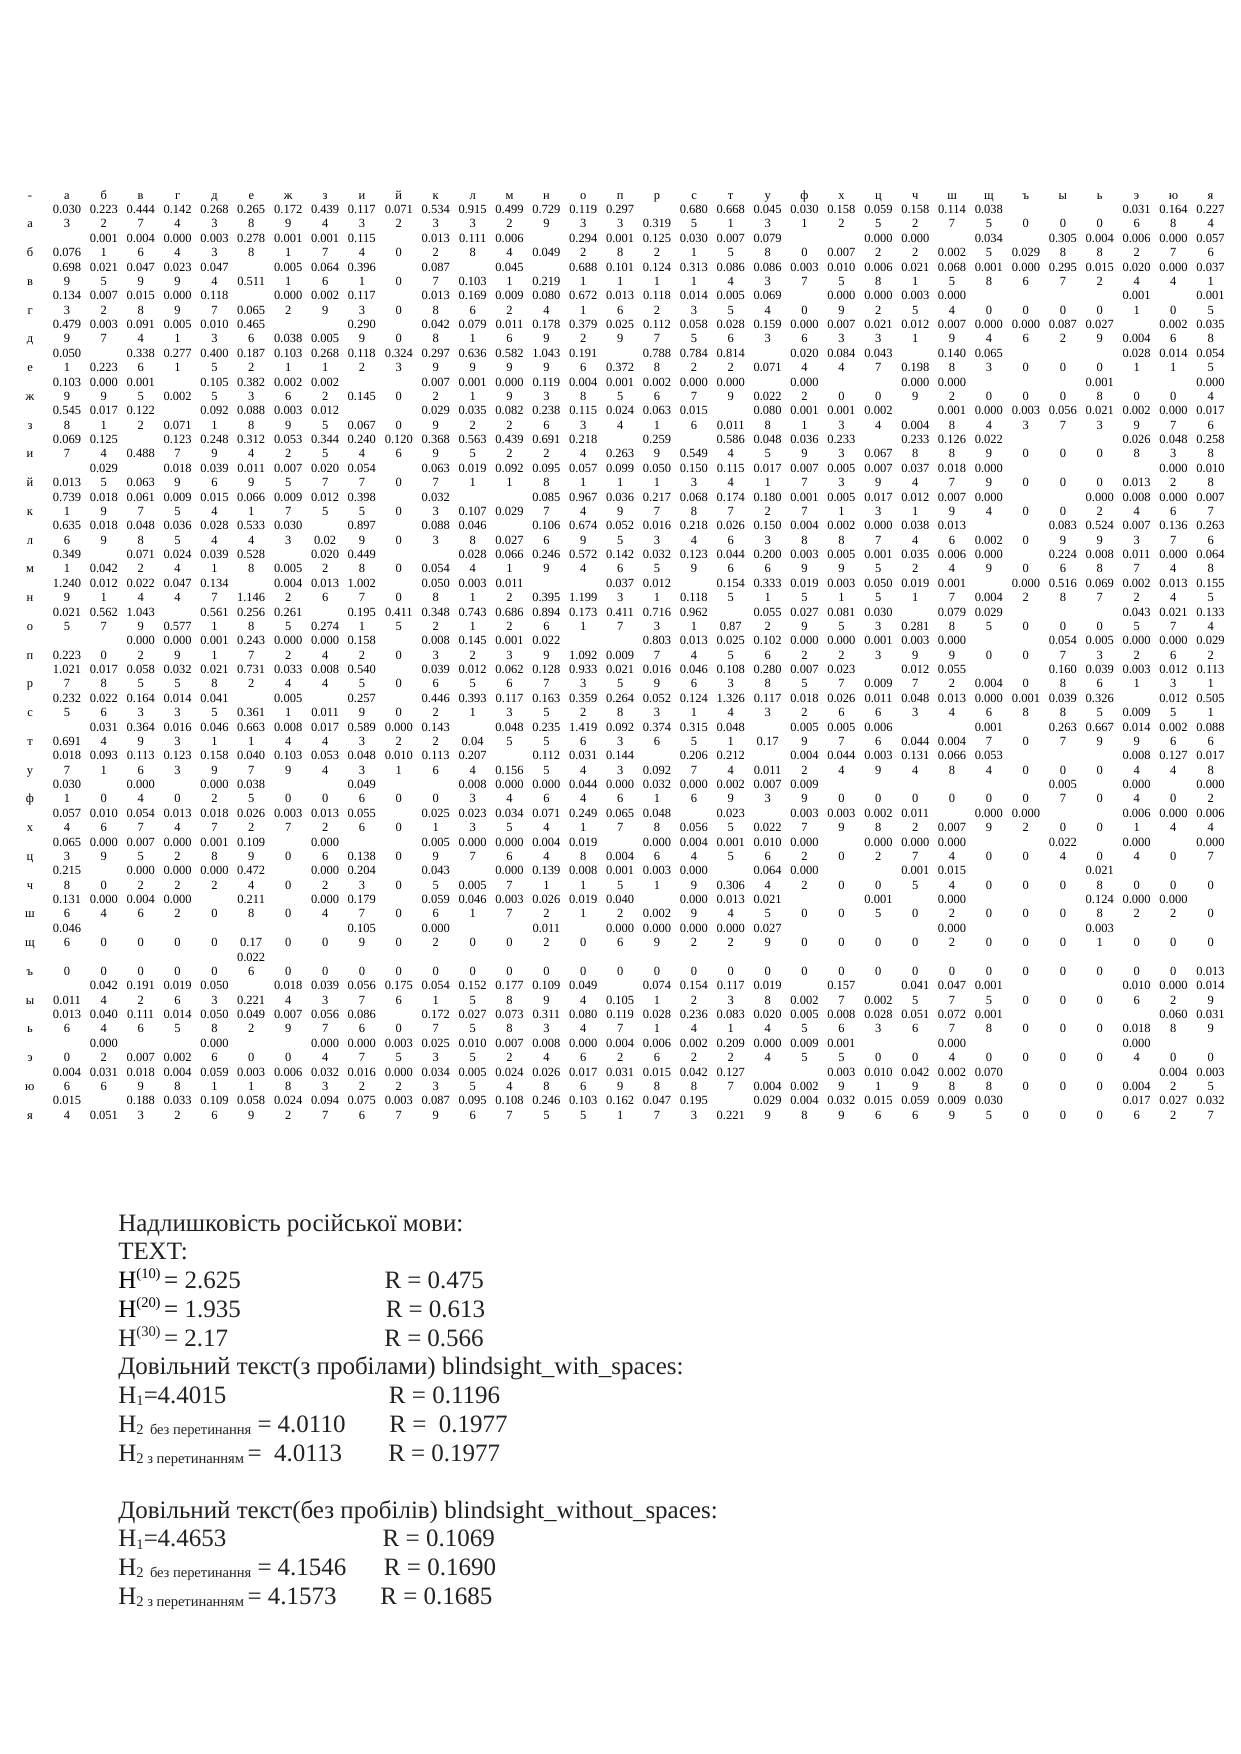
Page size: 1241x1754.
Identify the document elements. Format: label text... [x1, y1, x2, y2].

table_cell 0.0191 [565, 892, 601, 921]
table_cell 0.0018 [196, 834, 232, 863]
table_cell 0.0266 [823, 691, 860, 719]
table_cell 0.0299 [749, 1093, 786, 1122]
table_cell 0.7163 [638, 604, 675, 633]
table_cell 0 [380, 662, 417, 691]
table_cell 0.004 [970, 576, 1007, 604]
table_cell 0.0424 [85, 978, 122, 1007]
table_cell 0.0004 [970, 489, 1007, 518]
table_header р [638, 175, 675, 202]
table_cell 0 [1044, 1007, 1081, 1036]
table_cell 0.7842 [675, 346, 712, 374]
table_cell 0.5635 [454, 432, 491, 461]
table_cell 0.0224 [1044, 834, 1081, 863]
table_cell 0.0488 [638, 806, 675, 834]
table_cell 0.5334 [233, 518, 269, 547]
table_cell 0.049 [528, 231, 564, 259]
table_cell 0 [1007, 288, 1044, 317]
table_cell 0.0029 [712, 777, 749, 806]
table_cell 0.0525 [601, 518, 638, 547]
table_cell 0.0301 [786, 202, 823, 231]
table_cell 0.0002 [380, 719, 417, 748]
table_cell 0.1555 [1191, 576, 1229, 604]
table_cell 0.007 [122, 1036, 159, 1064]
table_cell 0.0048 [1081, 231, 1118, 259]
table_header в [122, 175, 159, 202]
table_cell 0.2074 [454, 748, 491, 777]
table_cell 0 [1007, 892, 1044, 921]
table_cell 0.0006 [1007, 317, 1044, 346]
table_cell 0.0064 [1191, 806, 1229, 834]
table_cell 0.0002 [269, 288, 307, 317]
table_cell 0.0018 [601, 231, 638, 259]
table_cell 0.2465 [528, 1093, 564, 1122]
table_cell 0.0352 [454, 403, 491, 432]
table_cell 0.0035 [380, 1036, 417, 1064]
table_cell 0.0004 [1118, 834, 1155, 863]
table_header а [48, 175, 85, 202]
table_cell 0.0589 [233, 1093, 269, 1122]
table_cell 0.0105 [823, 259, 860, 288]
table_cell 0.071 [749, 346, 786, 374]
table_cell 0.0002 [786, 374, 823, 403]
table_cell 0.9333 [565, 662, 601, 691]
table_cell 0 [1044, 374, 1081, 403]
table_cell 0.0169 [638, 662, 675, 691]
table_cell 0.0237 [823, 662, 860, 691]
table_cell 0.0488 [122, 518, 159, 547]
table_cell 0.1343 [48, 288, 85, 317]
text Довільний текст(з пробілами) blindsight_with_spaces: [118, 1351, 1122, 1380]
table_cell 0.0002 [1191, 777, 1229, 806]
table_cell 0.0396 [196, 461, 232, 489]
table_cell 0.007 [933, 806, 970, 834]
table_cell 0.0009 [85, 834, 122, 863]
table_cell 0.2177 [638, 489, 675, 518]
table_cell 0.0002 [675, 921, 712, 949]
table_cell 0 [1191, 892, 1229, 921]
table_cell 0 [1081, 834, 1118, 863]
table_cell 0.0839 [1044, 518, 1081, 547]
table_cell ш [11, 892, 48, 921]
table_cell 0 [1044, 949, 1081, 978]
table_cell 0.1197 [601, 1007, 638, 1036]
table_cell 0.004 [601, 834, 638, 863]
table_header м [491, 175, 528, 202]
table_cell 0.0712 [380, 202, 417, 231]
table_cell 1.0439 [122, 604, 159, 633]
table_cell 0.0026 [269, 374, 307, 403]
table_cell 0.1277 [712, 1064, 749, 1093]
table_cell 0.0547 [122, 806, 159, 834]
table_cell 0.007 [823, 231, 860, 259]
table_cell 0.5611 [196, 604, 232, 633]
table_cell 0 [1118, 921, 1155, 949]
table_cell 0.038 [269, 317, 307, 346]
table_cell 0.0004 [933, 288, 970, 317]
table_cell 0.1334 [1191, 604, 1229, 633]
table_cell 0.6881 [565, 259, 601, 288]
table_cell 0.0009 [712, 374, 749, 403]
table_cell 0.3985 [343, 489, 380, 518]
table_cell 0 [380, 691, 417, 719]
table_cell 0.7888 [638, 346, 675, 374]
table_cell 0.0002 [122, 633, 159, 662]
table_cell 0.0009 [675, 863, 712, 892]
table_cell 0 [933, 949, 970, 978]
table_cell 0.0204 [1118, 259, 1155, 288]
table_cell 0.0086 [823, 1007, 860, 1036]
table_cell 0 [269, 777, 307, 806]
table_cell 0.7312 [233, 662, 269, 691]
table_cell 0.6862 [491, 604, 528, 633]
table_cell 0.0815 [823, 604, 860, 633]
text H2 з перетинанням = 4.1573 R = 0.1685 [118, 1581, 1122, 1610]
table_cell 0.0112 [528, 921, 564, 949]
table_cell 0.0046 [122, 231, 159, 259]
table_cell 0.3689 [417, 432, 454, 461]
table_cell 0.3592 [565, 691, 601, 719]
table_cell 0.0547 [343, 461, 380, 489]
table_cell 0.9621 [675, 604, 712, 633]
table_cell 0.002 [786, 1064, 823, 1093]
table_cell 0.17 [233, 921, 269, 949]
table_cell 0.0474 [196, 259, 232, 288]
table_cell 0.0006 [307, 834, 343, 863]
table_cell 0.0323 [417, 489, 454, 518]
table_cell ф [11, 777, 48, 806]
table_cell 0.0714 [528, 806, 564, 834]
table_cell 0.2184 [565, 432, 601, 461]
table_cell 0.0567 [343, 978, 380, 1007]
table_cell 0.0688 [675, 489, 712, 518]
table_cell 0.0079 [933, 489, 970, 518]
table_cell 0.0015 [122, 374, 159, 403]
table_cell 0 [85, 863, 122, 892]
table_cell 0.0334 [269, 662, 307, 691]
table_cell 0.0332 [159, 1093, 196, 1122]
table_cell 0.0004 [1155, 547, 1191, 576]
table_cell 0.0244 [601, 403, 638, 432]
table_cell 0.4462 [417, 691, 454, 719]
table_cell 0.0657 [601, 806, 638, 834]
table_cell 0.0872 [1044, 317, 1081, 346]
table_cell 0 [712, 949, 749, 978]
table_cell 0.2364 [675, 1007, 712, 1036]
table_cell 0.0402 [601, 892, 638, 921]
table_cell 0.0004 [970, 317, 1007, 346]
table_cell 0 [159, 949, 196, 978]
table_cell 0.002 [159, 1036, 196, 1064]
table_cell 0.1099 [233, 834, 269, 863]
table_cell 0.6369 [454, 346, 491, 374]
table_cell 0.1408 [933, 346, 970, 374]
table_cell 0.0644 [749, 863, 786, 892]
table_cell 0 [675, 949, 712, 978]
table_cell 0.0466 [48, 921, 85, 949]
table_cell 0.0284 [454, 547, 491, 576]
table_cell 0.4498 [343, 547, 380, 576]
table_cell 0.0661 [233, 489, 269, 518]
table_cell 0.2386 [528, 403, 564, 432]
table_cell н [11, 576, 48, 604]
table_cell 0 [454, 949, 491, 978]
text Довільний текст(без пробілів) blindsight_without_spaces: [118, 1495, 1122, 1523]
table_cell 0.0303 [269, 518, 307, 547]
table_cell 0.87 [712, 604, 749, 633]
table_cell 0.5405 [343, 662, 380, 691]
table_cell 0.0017 [933, 576, 970, 604]
table_cell 0 [85, 949, 122, 978]
table_cell 0.221 [233, 978, 269, 1007]
table_cell 0 [1155, 288, 1191, 317]
table_cell 0.0295 [85, 461, 122, 489]
table_cell 0.056 [675, 806, 712, 834]
table_cell 0.0556 [343, 806, 380, 834]
table_cell 0.0029 [1118, 403, 1155, 432]
table_cell 0.0207 [307, 461, 343, 489]
table_cell 0.0075 [122, 834, 159, 863]
table_cell 0.0121 [897, 317, 933, 346]
table_cell 0.0428 [417, 317, 454, 346]
table_cell 0 [491, 921, 528, 949]
table_cell 0.0415 [196, 691, 232, 719]
table_cell 0 [528, 949, 564, 978]
table_cell 0.0921 [491, 461, 528, 489]
table_cell 0.0002 [933, 921, 970, 949]
text H2 без перетинання = 4.1546 R = 0.1690 [118, 1552, 1122, 1581]
table_cell 0.0033 [1007, 403, 1044, 432]
table_cell 0.221 [712, 1093, 749, 1122]
table_cell 0.0178 [85, 662, 122, 691]
table_cell 0.1747 [712, 489, 749, 518]
table_cell 0.0255 [712, 633, 749, 662]
table_cell 0.1582 [897, 202, 933, 231]
table_cell 0.3058 [1044, 231, 1081, 259]
table_cell 0.0037 [786, 806, 823, 834]
table_cell 0.0125 [454, 662, 491, 691]
table_cell п [11, 633, 48, 662]
table_cell 0.0011 [454, 374, 491, 403]
table_cell 0.8037 [638, 633, 675, 662]
table_cell 0.17 [749, 719, 786, 748]
table_cell 0.011 [48, 978, 85, 1007]
table_cell 0.1951 [343, 604, 380, 633]
table_cell 0.5168 [1044, 576, 1081, 604]
table_cell 0.1696 [454, 288, 491, 317]
table_cell 0.4992 [491, 202, 528, 231]
table_cell 0.0051 [269, 259, 307, 288]
table_cell 0.0631 [638, 403, 675, 432]
text H(30) = 2.17 R = 0.566 [118, 1323, 1122, 1351]
table_cell 0.0006 [1155, 489, 1191, 518]
table_cell 0.0268 [1118, 432, 1155, 461]
table_cell 0 [970, 949, 1007, 978]
table_cell 0.372 [601, 346, 638, 374]
table_cell 0.0002 [786, 834, 823, 863]
table_cell 0.0042 [1155, 1064, 1191, 1093]
table_cell 0.0006 [601, 921, 638, 949]
table_cell 0.0162 [343, 1064, 380, 1093]
table_cell й [11, 461, 48, 489]
table_cell 0.2325 [48, 691, 85, 719]
table_cell 0.2979 [417, 346, 454, 374]
table_cell 0.0508 [417, 576, 454, 604]
table_cell 0.0319 [601, 1064, 638, 1093]
table_cell 0.0013 [491, 633, 528, 662]
table_cell 0.5458 [48, 403, 85, 432]
table_cell 1.4196 [565, 719, 601, 748]
table_cell 0.1099 [528, 978, 564, 1007]
table_header п [601, 175, 638, 202]
table_cell 0.2637 [1044, 719, 1081, 748]
table_cell 0 [823, 834, 860, 863]
table_cell 0.067 [343, 403, 380, 432]
table_header е [233, 175, 269, 202]
table_cell 0 [1007, 978, 1044, 1007]
table_cell 0.1154 [712, 461, 749, 489]
table_cell 0.0002 [380, 1064, 417, 1093]
table_cell 0.0002 [196, 777, 232, 806]
table_cell 0.009 [1118, 691, 1155, 719]
table_cell 0.2124 [712, 748, 749, 777]
table_cell 0.0461 [454, 892, 491, 921]
table_cell 0.2648 [601, 691, 638, 719]
table_cell 0.105 [601, 978, 638, 1007]
table_cell 0 [1044, 604, 1081, 633]
table_cell 0.1503 [749, 518, 786, 547]
table_cell 0.029 [491, 489, 528, 518]
table_cell 0.0007 [491, 863, 528, 892]
table_cell 0.1916 [565, 346, 601, 374]
table_cell 0.1035 [565, 1093, 601, 1122]
table_cell 0.0451 [491, 259, 528, 288]
table_cell 0.8946 [528, 604, 564, 633]
table_cell 0.0037 [491, 892, 528, 921]
table_cell 0.2489 [196, 432, 232, 461]
table_cell 0.4117 [601, 604, 638, 633]
table_cell 0.0015 [860, 547, 897, 576]
table_cell 0 [1155, 949, 1191, 978]
table_cell 0.004 [749, 1064, 786, 1093]
table_cell 0.002 [933, 231, 970, 259]
table_cell 0.0494 [565, 978, 601, 1007]
table_cell 0.0031 [1081, 921, 1118, 949]
text Надлишковість російської мови: [118, 1208, 1122, 1236]
table_cell 0.511 [233, 259, 269, 288]
table_cell з [11, 403, 48, 432]
table_cell 0.0187 [48, 748, 85, 777]
table_cell т [11, 719, 48, 748]
table_cell 0.005 [307, 317, 343, 346]
table_cell 0.0213 [1081, 403, 1118, 432]
table_cell 0.5249 [1081, 518, 1118, 547]
table_cell 0.0176 [1118, 1093, 1155, 1122]
table_header л [454, 175, 491, 202]
table_cell 0.0591 [196, 1064, 232, 1093]
table_cell 0.263 [601, 432, 638, 461]
table_cell 0.0637 [417, 461, 454, 489]
table_cell 0.0061 [1118, 806, 1155, 834]
table_cell 0.0534 [970, 748, 1007, 777]
table_cell 0.2615 [269, 604, 307, 633]
table_cell 0 [1007, 461, 1044, 489]
text H1=4.4653 R = 0.1069 [118, 1523, 1122, 1552]
table_cell ц [11, 834, 48, 863]
table_cell 0.0182 [786, 691, 823, 719]
table_cell 0.0057 [1044, 777, 1081, 806]
table_header т [712, 175, 749, 202]
table_cell 0.0244 [159, 547, 196, 576]
table_cell 0 [1155, 921, 1191, 949]
table_cell 1.092 [565, 633, 601, 662]
table_cell 0.0268 [528, 1064, 564, 1093]
table_cell 0 [1007, 834, 1044, 863]
table_cell 0.0064 [933, 547, 970, 576]
table_cell 0.0079 [860, 461, 897, 489]
table_cell 0.223 [85, 346, 122, 374]
table_cell 0.0039 [786, 547, 823, 576]
table_cell 0 [933, 777, 970, 806]
table_cell 0 [1044, 978, 1081, 1007]
table_cell 0.029 [1007, 231, 1044, 259]
table_cell 0.0299 [417, 403, 454, 432]
table_cell 1.2409 [48, 576, 85, 604]
table_cell 0.0444 [823, 748, 860, 777]
table_cell 0.0303 [48, 202, 85, 231]
table_cell 0.0262 [528, 892, 564, 921]
table_cell 0.0037 [85, 317, 122, 346]
table_cell 0.0211 [897, 259, 933, 288]
table_header ф [786, 175, 823, 202]
table_cell 0 [1155, 1036, 1191, 1064]
table_cell 0 [1081, 949, 1118, 978]
table_header й [380, 175, 417, 202]
table_cell 0.5864 [712, 432, 749, 461]
table_cell 0.3243 [380, 346, 417, 374]
table_cell 0.5288 [233, 547, 269, 576]
table_cell 0 [380, 863, 417, 892]
table_cell 0.0072 [491, 1036, 528, 1064]
table_header ь [1081, 175, 1118, 202]
table_cell 0.042 [85, 547, 122, 576]
table_cell 0.0224 [122, 576, 159, 604]
table_cell 0.0077 [786, 461, 823, 489]
text H2 з перетинанням = 4.0113 R = 0.1977 [118, 1438, 1122, 1466]
table_cell 0.0015 [712, 834, 749, 863]
table_cell 0.0077 [1191, 489, 1229, 518]
table_cell 0.0004 [1118, 1036, 1155, 1064]
table_cell 0.0004 [85, 892, 122, 921]
table_cell 0.1545 [712, 576, 749, 604]
table_cell 0.1222 [122, 403, 159, 432]
table_cell 0.6679 [1081, 719, 1118, 748]
table_cell 0 [823, 374, 860, 403]
table_cell 0.9674 [565, 489, 601, 518]
table_cell 0.0503 [196, 978, 232, 1007]
table_cell 0.0481 [712, 719, 749, 748]
table_cell 0 [1044, 432, 1081, 461]
table_cell 0.0444 [565, 777, 601, 806]
table_cell 0.0002 [1118, 892, 1155, 921]
table_cell 0.2092 [712, 1036, 749, 1064]
table_cell 0.3265 [1081, 691, 1118, 719]
table_cell 0.0037 [269, 806, 307, 834]
table_cell 0.0385 [970, 202, 1007, 231]
table_cell 0.2067 [675, 748, 712, 777]
table_cell 0.0046 [48, 1064, 85, 1093]
table_cell 0.6912 [528, 432, 564, 461]
table_cell 0.0048 [565, 374, 601, 403]
text H(20) = 1.935 R = 0.613 [118, 1294, 1122, 1323]
table_cell 0.0088 [1081, 547, 1118, 576]
table_cell 0.0004 [307, 1036, 343, 1064]
table_cell 0.0215 [749, 892, 786, 921]
table_cell 0.7299 [528, 202, 564, 231]
table_cell 0.0804 [565, 1007, 601, 1036]
table_cell 0.1039 [269, 748, 307, 777]
table_cell 0.0184 [269, 978, 307, 1007]
table_cell 0 [307, 777, 343, 806]
table_cell 0.0037 [786, 259, 823, 288]
table_cell 0.0024 [860, 403, 897, 432]
table_cell 0.005 [454, 863, 491, 892]
table_cell 0.0033 [196, 231, 232, 259]
table_cell 0.022 [749, 806, 786, 834]
table_cell 0.0461 [196, 719, 232, 748]
table_cell 0.0097 [269, 489, 307, 518]
table_cell 0.1116 [122, 1007, 159, 1036]
table_cell 0.0272 [1155, 1093, 1191, 1122]
table_cell 0.0026 [638, 374, 675, 403]
table_cell 0.0571 [565, 461, 601, 489]
table_cell 0.1182 [343, 346, 380, 374]
table_cell 0.0196 [159, 978, 196, 1007]
table_cell 0.0015 [601, 374, 638, 403]
table_cell 0 [1081, 978, 1118, 1007]
table_cell 0 [269, 834, 307, 863]
table_cell 0.0694 [749, 288, 786, 317]
table_cell 0 [860, 777, 897, 806]
table_cell 0 [1044, 489, 1081, 518]
table_cell 0 [823, 949, 860, 978]
table_cell 0.1173 [491, 691, 528, 719]
table_cell 0.3131 [675, 259, 712, 288]
table_cell 0 [159, 777, 196, 806]
table_cell 0.0134 [159, 806, 196, 834]
table_cell 0 [1081, 806, 1118, 834]
table_cell 0 [417, 777, 454, 806]
table_cell 0 [1081, 288, 1118, 317]
table_cell 0.1643 [122, 691, 159, 719]
table_cell 0.0123 [1155, 662, 1191, 691]
table_cell 0.0004 [307, 633, 343, 662]
table_cell 0.0727 [933, 1007, 970, 1036]
table_cell 0.0127 [897, 662, 933, 691]
table_cell 0 [307, 921, 343, 949]
table_cell 0.9153 [454, 202, 491, 231]
table_cell ь [11, 1007, 48, 1036]
table_cell 0 [196, 892, 232, 921]
table_cell 0.0931 [85, 748, 122, 777]
table_cell 0.2246 [1044, 547, 1081, 576]
table_cell 0.018 [1118, 1007, 1155, 1036]
table_cell 0.0013 [860, 633, 897, 662]
table_cell 0.0068 [269, 1064, 307, 1093]
table_cell 0.5051 [1191, 691, 1229, 719]
table_cell 0.4005 [196, 346, 232, 374]
table_cell 0 [1155, 777, 1191, 806]
table_cell 0.0879 [417, 1093, 454, 1122]
table_cell 0 [860, 863, 897, 892]
table_cell 0.0084 [1118, 489, 1155, 518]
table_cell 0.2808 [749, 662, 786, 691]
table_cell 0.2681 [307, 346, 343, 374]
table_cell 0.0145 [159, 1007, 196, 1036]
table_cell 0.0004 [1118, 777, 1155, 806]
table_cell 0.0407 [233, 748, 269, 777]
table_cell 0.1391 [528, 863, 564, 892]
table_cell 0.0545 [1191, 346, 1229, 374]
table_cell 0.0095 [159, 489, 196, 518]
table_cell 0 [1044, 892, 1081, 921]
table_cell 0 [380, 374, 417, 403]
table_cell 0.0235 [712, 806, 749, 834]
table_cell 0.223 [48, 633, 85, 662]
table_cell 0.0026 [1155, 719, 1191, 748]
table_cell 0.0004 [1191, 374, 1229, 403]
table_cell 0.0516 [897, 1007, 933, 1036]
table_cell 0.0415 [897, 978, 933, 1007]
table_cell 0.0373 [601, 576, 638, 604]
table_cell 0.0053 [1081, 633, 1118, 662]
table_cell 0 [1191, 863, 1229, 892]
table_cell 0.0163 [159, 719, 196, 748]
table_cell 0.0002 [122, 863, 159, 892]
table_cell 0.009 [860, 662, 897, 691]
table_cell 0.0958 [528, 461, 564, 489]
table_cell 0.0292 [1191, 633, 1229, 662]
table_cell 0 [380, 288, 417, 317]
table_cell 0.0316 [85, 1064, 122, 1093]
table_header б [85, 175, 122, 202]
table_cell 0.1729 [269, 202, 307, 231]
table_cell 0.0011 [269, 231, 307, 259]
table_cell 0.0323 [307, 1064, 343, 1093]
table_cell 0.0015 [823, 1036, 860, 1064]
table_cell 0.2636 [1191, 518, 1229, 547]
table_cell 0.0134 [1155, 576, 1191, 604]
table_cell 1.0439 [528, 346, 564, 374]
table_cell 0.1248 [1081, 892, 1118, 921]
table_cell 0.0534 [307, 748, 343, 777]
table_cell 0.0101 [860, 1064, 897, 1093]
table_cell 0.0095 [786, 1036, 823, 1064]
table_cell 0.0863 [749, 259, 786, 288]
table_cell 0.0798 [749, 231, 786, 259]
table_cell 0.0505 [860, 576, 897, 604]
table_cell 0.0018 [1081, 374, 1118, 403]
table_cell о [11, 604, 48, 633]
table_cell 0.0002 [307, 863, 343, 892]
table_cell 0.4724 [233, 863, 269, 892]
table_cell 1.0027 [343, 576, 380, 604]
table_cell 0.2469 [528, 547, 564, 576]
table_cell 0 [786, 288, 823, 317]
table_cell 0.0152 [1081, 259, 1118, 288]
table_header ч [897, 175, 933, 202]
table_cell 0.002 [159, 374, 196, 403]
table_cell 0 [1007, 604, 1044, 633]
table_cell 0.1542 [675, 978, 712, 1007]
table_cell 0 [269, 921, 307, 949]
table_cell 0.0108 [1191, 461, 1229, 489]
table_cell 0.0596 [417, 892, 454, 921]
table_cell 0 [1044, 1093, 1081, 1122]
table_header ю [1155, 175, 1191, 202]
table_cell 0.0009 [823, 288, 860, 317]
table_cell 0.1287 [528, 662, 564, 691]
table_cell 0.0004 [933, 1036, 970, 1064]
table_cell 0.0134 [675, 633, 712, 662]
table_cell 0 [1081, 1036, 1118, 1064]
table_cell 0.0004 [307, 892, 343, 921]
table_header з [307, 175, 343, 202]
table_cell 0.1648 [1155, 202, 1191, 231]
table_cell 0 [565, 949, 601, 978]
table_cell 0.0101 [380, 748, 417, 777]
table_cell 0.6749 [565, 518, 601, 547]
table_cell 0.0017 [970, 719, 1007, 748]
table_cell 0.0352 [897, 547, 933, 576]
table_cell 0.0371 [1191, 259, 1229, 288]
table_cell 0.004 [1118, 1064, 1155, 1093]
table_cell 0.0187 [196, 806, 232, 834]
table_cell 0.1153 [565, 403, 601, 432]
table_cell 0 [970, 288, 1007, 317]
table_cell 0.1173 [343, 288, 380, 317]
table_cell 0.0136 [307, 576, 343, 604]
table_cell 0 [1118, 863, 1155, 892]
table_cell а [11, 202, 48, 231]
table_cell 0.0239 [159, 259, 196, 288]
table_cell 0.0044 [675, 834, 712, 863]
table_cell 0.0009 [159, 288, 196, 317]
table_cell 0.1316 [48, 892, 85, 921]
table_cell 0.1206 [380, 432, 417, 461]
table_cell 0.0321 [638, 777, 675, 806]
table_cell 0 [1044, 748, 1081, 777]
table_cell 0.0154 [48, 1093, 85, 1122]
table_cell 0 [1007, 719, 1044, 748]
table_cell 0.0708 [970, 1064, 1007, 1093]
table_cell 0.2973 [601, 202, 638, 231]
table_cell 0.1367 [1155, 518, 1191, 547]
table_cell 0.0229 [970, 432, 1007, 461]
table_cell 0.2184 [675, 518, 712, 547]
table_cell 0.0295 [970, 604, 1007, 633]
table_cell 0.0117 [1118, 547, 1155, 576]
table_cell 0.0617 [122, 489, 159, 518]
table_cell 0.3331 [749, 576, 786, 604]
table_cell 0.2355 [528, 719, 564, 748]
table_cell 0.0242 [269, 1093, 307, 1122]
table_cell 0.0189 [85, 518, 122, 547]
table_cell 0.0002 [1007, 806, 1044, 834]
table_cell 0.7431 [454, 604, 491, 633]
table_cell 0.0083 [454, 777, 491, 806]
table_cell 0.0044 [528, 834, 564, 863]
table_cell 0 [1081, 1007, 1118, 1036]
table_cell 0.1883 [122, 1093, 159, 1122]
table_cell и [11, 432, 48, 461]
table_cell 0.0921 [196, 403, 232, 432]
table_cell 0 [380, 461, 417, 489]
table_cell 0 [565, 921, 601, 949]
table_cell 0.0121 [85, 576, 122, 604]
table_cell м [11, 547, 48, 576]
table_cell 0.0496 [343, 777, 380, 806]
table_cell 0 [380, 949, 417, 978]
table_cell 0.0343 [417, 1064, 454, 1093]
table_cell 0.0279 [786, 604, 823, 633]
table_cell 0 [786, 949, 823, 978]
table_cell 0 [1007, 489, 1044, 518]
table_cell 0.1953 [675, 1093, 712, 1122]
table_cell 0.0004 [1155, 806, 1191, 834]
table_cell 0.0134 [712, 892, 749, 921]
table_cell 0.0103 [196, 317, 232, 346]
table_cell 0.5893 [343, 719, 380, 748]
table_header г [159, 175, 196, 202]
table_cell 0.0009 [970, 461, 1007, 489]
table_cell 0.3491 [48, 547, 85, 576]
table_cell 0.0552 [749, 604, 786, 633]
table_cell 0.0204 [749, 1007, 786, 1036]
table_cell 0.0485 [491, 719, 528, 748]
table_cell 0.3649 [122, 719, 159, 748]
table_cell 0.3482 [417, 604, 454, 633]
table_cell 0 [1007, 518, 1044, 547]
table_cell 0.011 [749, 748, 786, 777]
table_cell 0.0026 [1155, 317, 1191, 346]
table_cell 0 [380, 547, 417, 576]
table_cell 0.0501 [638, 461, 675, 489]
table_cell х [11, 806, 48, 834]
table_cell 0 [1155, 863, 1191, 892]
table_cell 0.0174 [307, 719, 343, 748]
table_header э [1118, 175, 1155, 202]
table_cell 0.0092 [491, 288, 528, 317]
table_cell р [11, 662, 48, 691]
table_cell 0.1136 [417, 748, 454, 777]
table_cell 0.2274 [1191, 202, 1229, 231]
table_cell 0.0446 [712, 547, 749, 576]
table_cell 0.0007 [1155, 403, 1191, 432]
table_cell 0.0075 [786, 662, 823, 691]
table_cell 0.0002 [860, 288, 897, 317]
table_cell 0.0143 [159, 691, 196, 719]
table_header у [749, 175, 786, 202]
table_cell 0 [380, 1007, 417, 1036]
table_cell 0.0158 [122, 288, 159, 317]
table_cell 0.0002 [1155, 978, 1191, 1007]
table_cell 0.0011 [85, 231, 122, 259]
table_cell 0.0051 [159, 317, 196, 346]
table_cell 0.1011 [601, 259, 638, 288]
table_cell 0.0437 [860, 346, 897, 374]
table_cell 0.0004 [159, 231, 196, 259]
table_cell 0.0171 [85, 403, 122, 432]
table_cell 0.0477 [638, 1093, 675, 1122]
table_cell 0.0006 [638, 834, 675, 863]
table_cell 0 [48, 1036, 85, 1064]
table_cell у [11, 748, 48, 777]
table_cell 0.0002 [196, 863, 232, 892]
table_cell 0.0009 [638, 921, 675, 949]
table_cell 0 [1007, 432, 1044, 461]
table_cell 0.013 [1191, 949, 1229, 978]
table_cell 0 [601, 949, 638, 978]
table_cell 0.577 [159, 604, 196, 633]
table_cell 0 [269, 892, 307, 921]
table_cell 0.002 [860, 978, 897, 1007]
table_cell 0.0051 [823, 489, 860, 518]
table_cell 0 [1007, 949, 1044, 978]
table_cell 0.0121 [638, 576, 675, 604]
table_cell 0.009 [601, 633, 638, 662]
table_cell 0.0002 [1155, 892, 1191, 921]
table_cell 0.6631 [233, 719, 269, 748]
table_cell 0.7391 [48, 489, 85, 518]
table_cell 0.0018 [970, 259, 1007, 288]
table_cell 0.011 [307, 691, 343, 719]
table_cell 0 [1007, 921, 1044, 949]
table_cell 0.0004 [749, 1036, 786, 1064]
table_cell 0.0314 [565, 748, 601, 777]
table_cell 0.0073 [823, 317, 860, 346]
table_cell 0.4392 [491, 432, 528, 461]
table_cell 0 [85, 921, 122, 949]
table_cell 0.0007 [343, 1036, 380, 1064]
table_cell 0.0191 [897, 576, 933, 604]
table_cell 0.1912 [122, 978, 159, 1007]
table_header ы [1044, 175, 1081, 202]
table_cell 0.0004 [970, 403, 1007, 432]
table_cell 0.1268 [933, 432, 970, 461]
table_cell 0.0567 [307, 1007, 343, 1036]
table_cell 0.1055 [196, 374, 232, 403]
table_cell 0.274 [307, 604, 343, 633]
table_cell 0.0039 [269, 403, 307, 432]
table_cell 0.0608 [1155, 1007, 1191, 1036]
table_cell 0.5627 [85, 604, 122, 633]
table_cell 0.0002 [1155, 461, 1191, 489]
table_cell 0.0305 [970, 1093, 1007, 1122]
table_cell 0.0284 [196, 518, 232, 547]
table_cell 0.0035 [897, 288, 933, 317]
table_cell 0.0136 [933, 518, 970, 547]
table_cell в [11, 259, 48, 288]
table_cell 0.1096 [196, 1093, 232, 1122]
table_cell 0.0567 [1044, 403, 1081, 432]
table_cell 0.2568 [233, 604, 269, 633]
table_cell 0.0006 [1007, 259, 1044, 288]
table_cell 0.0059 [786, 719, 823, 748]
table_cell 0.1778 [491, 978, 528, 1007]
table_cell ъ [11, 949, 48, 978]
table_cell 0 [380, 576, 417, 604]
table_header с [675, 175, 712, 202]
table_cell 0.0857 [528, 489, 564, 518]
table_cell 0.0154 [933, 863, 970, 892]
table_cell 0 [48, 949, 85, 978]
table_cell 0 [1044, 921, 1081, 949]
table_cell 0.002 [786, 978, 823, 1007]
table_cell 0 [897, 949, 933, 978]
table_cell 0.013 [48, 461, 85, 489]
table_cell 0.0804 [528, 288, 564, 317]
table_cell к [11, 489, 48, 518]
table_cell 0.0668 [933, 748, 970, 777]
table_cell 0.0956 [454, 1093, 491, 1122]
table_cell 0.0013 [823, 403, 860, 432]
table_cell 0.0084 [528, 1036, 564, 1064]
table_cell 0.0073 [1118, 518, 1155, 547]
table_cell 0.0453 [749, 202, 786, 231]
table_cell 0.2437 [233, 633, 269, 662]
table_cell 0.4447 [122, 202, 159, 231]
table_cell 0.0345 [491, 806, 528, 834]
table_cell 0.3823 [233, 374, 269, 403]
table_cell 0.0002 [933, 892, 970, 921]
table_cell 0.0626 [491, 662, 528, 691]
table_cell 0.0099 [786, 777, 823, 806]
table_cell 0.0002 [786, 863, 823, 892]
table_cell 0.319 [638, 202, 675, 231]
table_cell 0 [1118, 374, 1155, 403]
table_cell 0 [1007, 1036, 1044, 1064]
table_cell 0 [786, 921, 823, 949]
table_cell 0.1131 [1191, 662, 1229, 691]
table_cell 0.0466 [675, 662, 712, 691]
table_cell щ [11, 921, 48, 949]
table_cell 0.0134 [933, 691, 970, 719]
table_cell 0.0864 [712, 259, 749, 288]
table_cell 0.1173 [712, 978, 749, 1007]
table_cell 0.0204 [786, 346, 823, 374]
table_cell 0.0028 [823, 518, 860, 547]
table_cell 0 [269, 1036, 307, 1064]
table_cell 0.138 [343, 834, 380, 863]
table_cell 0 [380, 806, 417, 834]
table_cell 0.0385 [233, 777, 269, 806]
table_cell 0.0116 [860, 691, 897, 719]
table_cell 0.5829 [491, 346, 528, 374]
table_cell 0.0316 [1118, 202, 1155, 231]
table_cell 0.071 [159, 403, 196, 432]
table_cell 0.0143 [675, 288, 712, 317]
table_cell 0.0468 [454, 518, 491, 547]
table_cell 0.0369 [786, 432, 823, 461]
table_cell 0.0039 [897, 633, 933, 662]
table_cell 0.0009 [85, 374, 122, 403]
table_cell 0 [860, 921, 897, 949]
table_cell 0 [233, 1036, 269, 1064]
table_header и [343, 175, 380, 202]
table_cell 0.0923 [601, 719, 638, 748]
table_cell 0.6356 [48, 518, 85, 547]
table_cell 0 [380, 777, 417, 806]
table_cell 0.0345 [970, 231, 1007, 259]
table_cell 0.281 [897, 604, 933, 633]
table_cell 0.0136 [48, 1007, 85, 1036]
table_cell 0.0393 [307, 978, 343, 1007]
table_cell 0.1187 [196, 288, 232, 317]
table_cell 0.0822 [491, 403, 528, 432]
table_cell 0 [897, 777, 933, 806]
table_cell 0.0325 [638, 547, 675, 576]
table_cell 0.0002 [933, 374, 970, 403]
table_cell 0.0176 [1191, 403, 1229, 432]
table_cell 0.0149 [1118, 719, 1155, 748]
table_cell 0 [970, 374, 1007, 403]
table_cell 0.4115 [380, 604, 417, 633]
table_cell 0.2404 [343, 432, 380, 461]
table_cell 0.067 [860, 432, 897, 461]
table_cell 0.0279 [1081, 317, 1118, 346]
table_cell 0.076 [48, 231, 85, 259]
table_cell 0.0477 [933, 978, 970, 1007]
table_cell 0 [380, 633, 417, 662]
table_cell 0.1452 [454, 633, 491, 662]
table_cell 0 [1007, 1064, 1044, 1093]
table_cell 0.1237 [159, 432, 196, 461]
table_cell 0.6989 [48, 259, 85, 288]
table_cell я [11, 1093, 48, 1122]
table_cell 0.0084 [307, 662, 343, 691]
table_cell 0.0059 [823, 547, 860, 576]
table_cell 0.0523 [638, 691, 675, 719]
table_cell 0.5343 [417, 202, 454, 231]
table_cell 0.0187 [933, 461, 970, 489]
table_cell 0.0015 [970, 978, 1007, 1007]
table_cell 0.0009 [159, 633, 196, 662]
table_cell 0.0404 [85, 1007, 122, 1036]
table_cell 0.0279 [749, 921, 786, 949]
table_cell 0 [1007, 346, 1044, 374]
table_cell 0.0042 [269, 576, 307, 604]
table_cell 0.004 [1118, 317, 1155, 346]
table_cell 0 [860, 374, 897, 403]
table_cell 0.1577 [823, 978, 860, 1007]
table_cell 0.0233 [454, 806, 491, 834]
table_cell 0.1432 [417, 719, 454, 748]
table_cell 0 [823, 863, 860, 892]
table_cell 0.1125 [528, 748, 564, 777]
table_cell 0 [1044, 202, 1081, 231]
table_cell 0 [1081, 346, 1118, 374]
table_cell 0.2588 [1191, 432, 1229, 461]
table_cell 0.3155 [675, 719, 712, 748]
table_cell 0 [1044, 461, 1081, 489]
table_cell 0.0009 [970, 806, 1007, 834]
table_cell 0.0009 [675, 892, 712, 921]
table_cell 0.013 [1118, 461, 1155, 489]
table_cell 0.0697 [1081, 576, 1118, 604]
table_cell 0.0132 [417, 231, 454, 259]
table_cell 0.0738 [491, 1007, 528, 1036]
table_cell 0.0877 [417, 259, 454, 288]
table_cell е [11, 346, 48, 374]
table_cell 0.0112 [491, 576, 528, 604]
table_cell 1.3264 [712, 691, 749, 719]
table_cell 0.0064 [491, 231, 528, 259]
table_cell 0.0018 [970, 1007, 1007, 1036]
table_cell 0 [823, 921, 860, 949]
table_cell 0.1731 [565, 604, 601, 633]
table_cell 0.1589 [196, 748, 232, 777]
table_cell 0.2491 [565, 806, 601, 834]
table_cell 0.0002 [85, 1036, 122, 1064]
table_cell 0.2118 [233, 892, 269, 921]
table_cell 0.0006 [196, 1036, 232, 1064]
table_cell 0 [1155, 374, 1191, 403]
table_cell 0 [860, 1036, 897, 1064]
table_cell 0.0866 [343, 1007, 380, 1036]
table_cell 0.0029 [307, 288, 343, 317]
table_cell 0.6721 [565, 288, 601, 317]
table_cell 0.1582 [823, 202, 860, 231]
table_cell 0 [196, 921, 232, 949]
table_cell 0.0031 [454, 576, 491, 604]
table_cell 0.0002 [1118, 633, 1155, 662]
table_cell 0.0365 [159, 518, 196, 547]
table_cell 0.027 [491, 518, 528, 547]
table_cell 0.0262 [233, 806, 269, 834]
table_cell 0 [491, 949, 528, 978]
table_cell 0.0007 [1191, 834, 1229, 863]
table_cell 0.0031 [1118, 662, 1155, 691]
table_header я [1191, 175, 1229, 202]
table_cell 0.0048 [786, 518, 823, 547]
table_cell 0.0028 [860, 806, 897, 834]
table_cell 0.0319 [1191, 1007, 1229, 1036]
table_cell 0.0017 [307, 231, 343, 259]
table_cell 0.0176 [565, 1064, 601, 1093]
table_cell 0.0051 [269, 691, 307, 719]
table_cell 0.0541 [417, 978, 454, 1007]
table_header ш [933, 175, 970, 202]
table_cell 0 [1007, 748, 1044, 777]
table_cell 0.0259 [601, 317, 638, 346]
table_cell 0.107 [454, 489, 491, 518]
table_cell 0.0006 [491, 834, 528, 863]
table_cell л [11, 518, 48, 547]
table_cell 0.1241 [638, 259, 675, 288]
table_cell 0 [970, 921, 1007, 949]
table_cell 0 [1007, 863, 1044, 892]
table_cell 0.0156 [860, 1093, 897, 1122]
table_cell 0.0798 [933, 604, 970, 633]
table_cell 0.0947 [307, 1093, 343, 1122]
table_cell 0 [638, 949, 675, 978]
table_cell 0.0007 [675, 374, 712, 403]
table_cell 0.0756 [343, 1093, 380, 1122]
table_cell 0.0244 [491, 1064, 528, 1093]
table_cell 0.0396 [417, 662, 454, 691]
table_cell 0.1608 [1044, 662, 1081, 691]
table_cell 0.0007 [860, 518, 897, 547]
table_cell 0 [970, 1036, 1007, 1064]
table_cell 0.0286 [712, 317, 749, 346]
table_cell 0 [122, 949, 159, 978]
table_cell 0 [454, 921, 491, 949]
table_cell 0 [1007, 1007, 1044, 1036]
table_cell 0.361 [233, 691, 269, 719]
table_cell 0 [970, 834, 1007, 863]
table_cell 0.0189 [159, 461, 196, 489]
table_cell 0.0398 [1044, 691, 1081, 719]
table_cell 0.0004 [1155, 259, 1191, 288]
table_cell 0.0006 [1155, 633, 1191, 662]
table_cell 0.549 [675, 432, 712, 461]
table_cell 0.3792 [565, 317, 601, 346]
table_cell 0.1182 [638, 288, 675, 317]
table_cell 0 [85, 633, 122, 662]
table_cell 0.0106 [1118, 978, 1155, 1007]
table_cell 0.0198 [565, 834, 601, 863]
table_cell 0.0154 [196, 489, 232, 518]
table_cell 0.0501 [48, 346, 85, 374]
table_cell 0.0009 [970, 547, 1007, 576]
table_cell 0.0035 [1191, 1064, 1229, 1093]
table_cell 0.02 [307, 518, 343, 547]
table_cell 0.0646 [307, 259, 343, 288]
table_cell 0.145 [343, 374, 380, 403]
table_cell 0.1582 [343, 633, 380, 662]
table_cell 0.063 [122, 461, 159, 489]
table_cell 0.6805 [675, 202, 712, 231]
table_cell 0.0396 [1081, 662, 1118, 691]
table_cell 0 [1081, 202, 1118, 231]
table_cell 0.0661 [491, 547, 528, 576]
table_cell 0.3386 [122, 346, 159, 374]
table_cell 0.1593 [749, 317, 786, 346]
table_cell 0.0163 [638, 518, 675, 547]
table_cell 0.0002 [897, 231, 933, 259]
table_cell 0.1424 [159, 202, 196, 231]
table_cell 0 [380, 834, 417, 863]
table_cell 0.1621 [601, 1093, 638, 1122]
table_cell 0.0138 [417, 288, 454, 317]
table_cell 0 [307, 949, 343, 978]
table_cell 0.0006 [601, 777, 638, 806]
table_cell 0 [1007, 662, 1044, 691]
table_cell 0.2599 [638, 432, 675, 461]
table_cell 0 [1191, 1036, 1229, 1064]
table_cell 0 [1044, 288, 1081, 317]
table_cell 0.306 [712, 863, 749, 892]
table_cell 0.0325 [159, 662, 196, 691]
table_cell 0.1173 [749, 691, 786, 719]
table_cell 0.0218 [1081, 863, 1118, 892]
table_cell 0.0831 [712, 1007, 749, 1036]
table_cell 0.198 [897, 346, 933, 374]
table_cell 0.0075 [712, 231, 749, 259]
table_cell 0.0283 [860, 1007, 897, 1036]
table_cell 0.0057 [823, 719, 860, 748]
table_cell 0.0048 [786, 1093, 823, 1122]
table_cell 0.1059 [343, 921, 380, 949]
text H2 без перетинання = 4.0110 R = 0.1977 [118, 1409, 1122, 1438]
table_cell 0.488 [122, 432, 159, 461]
table_cell 0 [343, 949, 380, 978]
table_cell 0.0483 [1155, 432, 1191, 461]
table_cell 0.0266 [712, 518, 749, 547]
table_cell 0.0053 [823, 461, 860, 489]
table_cell 0.0189 [85, 489, 122, 518]
table_cell 0.0653 [48, 834, 85, 863]
table_cell 0.1789 [528, 317, 564, 346]
table_cell 0.1193 [565, 202, 601, 231]
table_cell 0 [380, 403, 417, 432]
table_cell ю [11, 1064, 48, 1093]
table_cell 0.1347 [196, 576, 232, 604]
table_cell 0.0002 [823, 633, 860, 662]
table_cell 0.3931 [454, 691, 491, 719]
table_cell 0.2771 [159, 346, 196, 374]
table_cell 0.1127 [638, 317, 675, 346]
table_cell 0.1254 [85, 432, 122, 461]
table_cell 0 [897, 892, 933, 921]
table_cell 0.0281 [638, 1007, 675, 1036]
table_cell 0.118 [675, 576, 712, 604]
table_cell 0.0648 [1191, 547, 1229, 576]
table_cell 0 [380, 921, 417, 949]
table_cell 0 [970, 892, 1007, 921]
table_cell 0.0015 [1191, 288, 1229, 317]
table_cell 0.0079 [269, 1007, 307, 1036]
table_cell 0.0004 [933, 834, 970, 863]
table_cell 0.0275 [454, 1007, 491, 1036]
table_cell 0 [749, 949, 786, 978]
table_cell 0.0046 [122, 892, 159, 921]
table_cell 0.0055 [454, 1064, 491, 1093]
table_header - [11, 175, 48, 202]
table_cell 0 [380, 231, 417, 259]
table_cell 0.0002 [159, 834, 196, 863]
table_cell 0.0384 [897, 518, 933, 547]
table_cell 0.4394 [307, 202, 343, 231]
table_cell 0.0079 [933, 317, 970, 346]
table_cell 0.0369 [601, 489, 638, 518]
table_cell 0.0844 [823, 346, 860, 374]
table_cell 0.0112 [897, 806, 933, 834]
table_cell 0.0741 [638, 978, 675, 1007]
table_cell 0.0173 [860, 489, 897, 518]
table_cell 0.0178 [1191, 748, 1229, 777]
table_cell 0.0081 [565, 863, 601, 892]
table_cell 0.0007 [454, 834, 491, 863]
table_header ц [860, 175, 897, 202]
table_cell 0.0215 [48, 604, 85, 633]
table_cell 0.1727 [417, 1007, 454, 1036]
table_cell 0.3746 [638, 719, 675, 748]
table_cell 0.0435 [1118, 604, 1155, 633]
table_cell 0.8142 [712, 346, 749, 374]
table_cell 0.0042 [601, 1036, 638, 1064]
table_header о [565, 175, 601, 202]
table_cell э [11, 1036, 48, 1064]
table_cell 0.0116 [491, 317, 528, 346]
table_cell 0.1314 [897, 748, 933, 777]
table_cell 0.1147 [933, 202, 970, 231]
table_cell 0.022 [749, 374, 786, 403]
table_cell 0.054 [417, 547, 454, 576]
table_cell 0.4799 [48, 317, 85, 346]
table_cell 0.0066 [860, 719, 897, 748]
table_cell 0.0508 [196, 1007, 232, 1036]
table_header н [528, 175, 564, 202]
table_cell 0.1154 [343, 231, 380, 259]
table_cell 0.1039 [48, 374, 85, 403]
table_cell 0.1031 [269, 346, 307, 374]
table_cell ч [11, 863, 48, 892]
table_cell 0.0075 [269, 461, 307, 489]
table_cell 0.0314 [85, 719, 122, 748]
table_cell 0.0002 [860, 231, 897, 259]
table_cell 0 [1081, 777, 1118, 806]
table_cell 0.0574 [48, 806, 85, 834]
table_cell 0 [1007, 547, 1044, 576]
table_cell 0.1426 [601, 547, 638, 576]
table_cell 0 [823, 777, 860, 806]
table_cell 0.0009 [491, 374, 528, 403]
table_cell 0 [1007, 202, 1044, 231]
table_cell 0 [380, 317, 417, 346]
table_cell 0.0156 [675, 403, 712, 432]
table_cell 0.0189 [122, 1064, 159, 1093]
table_cell 0.0483 [897, 691, 933, 719]
table_cell 0.0031 [638, 863, 675, 892]
table_cell 0.0329 [823, 1093, 860, 1122]
table_cell 0.0141 [1155, 346, 1191, 374]
table_cell б [11, 231, 48, 259]
table_cell 0.0712 [122, 547, 159, 576]
table_cell 1.146 [233, 576, 269, 604]
table_cell 0.0198 [749, 978, 786, 1007]
table_cell 0.0022 [307, 374, 343, 403]
table_cell 0.4656 [233, 317, 269, 346]
table_cell 0.0595 [860, 202, 897, 231]
table_cell 0.691 [48, 719, 85, 748]
table_cell 0.0914 [122, 317, 159, 346]
table_cell 0.0158 [638, 1064, 675, 1093]
table_cell 0.0492 [233, 1007, 269, 1036]
table_cell 0.0037 [380, 1093, 417, 1122]
table_cell 0.0002 [269, 633, 307, 662]
table_cell г [11, 288, 48, 317]
table_cell 0.0125 [307, 489, 343, 518]
table_cell 0.092 [638, 748, 675, 777]
table_cell 0.0886 [1191, 719, 1229, 748]
table_cell 0.0358 [1191, 317, 1229, 346]
table_header ж [269, 175, 307, 202]
table_cell 0.0301 [675, 231, 712, 259]
table_cell 0.0303 [860, 604, 897, 633]
table_cell 0.1136 [122, 748, 159, 777]
table_cell 0.0006 [970, 691, 1007, 719]
table_cell 0.0485 [749, 432, 786, 461]
table_cell 0 [85, 777, 122, 806]
table_cell 0.0009 [897, 374, 933, 403]
table_cell 0.0132 [307, 806, 343, 834]
table_cell 0.1797 [343, 892, 380, 921]
table_cell ж [11, 374, 48, 403]
table_cell 0.004 [933, 719, 970, 748]
table_cell 0.0229 [528, 633, 564, 662]
table_cell 0 [380, 892, 417, 921]
table_cell 0.219 [528, 259, 564, 288]
table_cell 0.0105 [454, 1036, 491, 1064]
table_cell 0.0004 [491, 777, 528, 806]
table_cell 0 [417, 949, 454, 978]
table_cell 0.2683 [196, 202, 232, 231]
table_cell 0.002 [970, 518, 1007, 547]
table_cell 0 [897, 1036, 933, 1064]
table_cell 0.2232 [85, 202, 122, 231]
table_cell 0.0039 [860, 748, 897, 777]
table_cell 0.0062 [1118, 231, 1155, 259]
table_cell 0.0039 [823, 1064, 860, 1093]
table_cell 0.1802 [749, 489, 786, 518]
table_cell 0.8979 [343, 518, 380, 547]
table_cell 0.1026 [749, 633, 786, 662]
table_cell 0.0002 [1081, 489, 1118, 518]
table_cell 0.1274 [1155, 748, 1191, 777]
table_cell 0.1241 [675, 691, 712, 719]
text H(10) = 2.625 R = 0.475 [118, 1265, 1122, 1294]
table_cell 0.0883 [417, 518, 454, 547]
table_cell 0 [380, 489, 417, 518]
table_cell 0 [1191, 921, 1229, 949]
table_cell 0.0006 [786, 317, 823, 346]
table_cell 0.0697 [48, 432, 85, 461]
table_cell 0.0031 [823, 576, 860, 604]
table_cell 0.0202 [307, 547, 343, 576]
table_cell 0 [823, 892, 860, 921]
table_cell 0.0022 [1118, 576, 1155, 604]
table_cell 0.0483 [343, 748, 380, 777]
table_cell 0.0018 [933, 403, 970, 432]
table_cell 0.103 [454, 259, 491, 288]
table_cell 0.1233 [159, 748, 196, 777]
table_cell 0.2942 [565, 231, 601, 259]
table_cell 0.1083 [712, 662, 749, 691]
table_cell 0 [1007, 374, 1044, 403]
table_cell 0 [1044, 863, 1081, 892]
table_cell 0.2338 [897, 432, 933, 461]
table_cell 0.0596 [897, 1093, 933, 1122]
table_cell 0.0006 [675, 777, 712, 806]
table_cell 0.0576 [1191, 231, 1229, 259]
table_cell 0.0002 [159, 892, 196, 921]
table_cell 0.065 [233, 288, 269, 317]
table_cell 0.5724 [565, 547, 601, 576]
table_cell 0.1087 [491, 1093, 528, 1122]
table_cell 0.0017 [786, 489, 823, 518]
table_cell 0.0015 [601, 863, 638, 892]
table_cell 0.0808 [749, 403, 786, 432]
table_cell 0.0031 [233, 1064, 269, 1093]
table_cell 0.0251 [417, 806, 454, 834]
table_cell 0.0002 [786, 633, 823, 662]
table_cell 0.0171 [749, 461, 786, 489]
table_cell 0.0002 [712, 921, 749, 949]
table_cell 0.2658 [233, 202, 269, 231]
table_cell 0 [786, 892, 823, 921]
table_cell 0 [897, 921, 933, 949]
table_cell 0.1118 [454, 231, 491, 259]
table_cell 0.0068 [860, 259, 897, 288]
table_cell 0 [970, 863, 1007, 892]
table_cell 0.0327 [1191, 1093, 1229, 1122]
table_cell 0.051 [85, 1093, 122, 1122]
table_cell 0.0213 [860, 317, 897, 346]
table_cell 0 [269, 863, 307, 892]
table_cell 0.0428 [675, 1064, 712, 1093]
table_cell 0.1239 [675, 547, 712, 576]
table_cell 0.156 [491, 748, 528, 777]
table_cell 0.2579 [343, 691, 380, 719]
table_cell 0.0002 [1007, 576, 1044, 604]
table_cell 0.011 [712, 403, 749, 432]
table_cell 0.3113 [528, 1007, 564, 1036]
table_header к [417, 175, 454, 202]
table_cell 0.0018 [1007, 691, 1044, 719]
table_cell 0.0015 [860, 892, 897, 921]
table_cell 0.0072 [417, 374, 454, 403]
table_cell 0.1872 [233, 346, 269, 374]
table_cell 0.0055 [786, 1007, 823, 1036]
table_cell 0.0119 [233, 461, 269, 489]
table_cell 0.0083 [417, 633, 454, 662]
table_cell 0.0479 [122, 259, 159, 288]
table_cell 0.2788 [233, 231, 269, 259]
table_cell 0.0015 [897, 863, 933, 892]
table_cell 0 [860, 949, 897, 978]
table_cell 0 [970, 777, 1007, 806]
table_cell 0.0011 [786, 403, 823, 432]
table_cell 0.0685 [933, 259, 970, 288]
table_cell 0.0002 [860, 834, 897, 863]
table_cell 0.0215 [85, 259, 122, 288]
table_cell 0.0585 [122, 662, 159, 691]
table_cell 0.0281 [1118, 346, 1155, 374]
table_cell 0.0191 [454, 461, 491, 489]
table_cell 0.2158 [48, 863, 85, 892]
table_cell 0.0215 [601, 662, 638, 691]
table_cell 0.0474 [159, 576, 196, 604]
table_cell 0.2909 [343, 317, 380, 346]
table_cell 0.1635 [528, 691, 564, 719]
table_cell 0 [1044, 346, 1081, 374]
table_cell 0.0218 [196, 662, 232, 691]
table_cell 0.2043 [343, 863, 380, 892]
table_cell 0.0253 [417, 1036, 454, 1064]
table_cell 0.0084 [269, 719, 307, 748]
table_cell 0.0028 [933, 1064, 970, 1093]
table_cell 0.0066 [638, 1036, 675, 1064]
table_cell 0.3445 [307, 432, 343, 461]
table_cell 0.0653 [970, 346, 1007, 374]
table_cell 0.0547 [1044, 633, 1081, 662]
table_cell 0.0099 [933, 1093, 970, 1122]
table_cell 0 [1081, 748, 1118, 777]
table_cell 0.0007 [1155, 231, 1191, 259]
table_cell 0 [380, 259, 417, 288]
table_cell 0.0136 [601, 288, 638, 317]
table_cell 0.0048 [159, 1064, 196, 1093]
table_cell 0.3961 [343, 259, 380, 288]
table_cell 0.0059 [417, 834, 454, 863]
table_cell 0.0226 [233, 949, 269, 978]
table_cell 0.1066 [528, 518, 564, 547]
table_cell 0.3124 [233, 432, 269, 461]
table_cell 0.0888 [233, 403, 269, 432]
table_cell 0.2957 [1044, 259, 1081, 288]
table_cell 0 [159, 921, 196, 949]
table_cell 0 [1007, 1093, 1044, 1122]
table_cell 0.1252 [638, 231, 675, 259]
table_cell ы [11, 978, 48, 1007]
table_cell 0.0055 [712, 288, 749, 317]
table_header щ [970, 175, 1007, 202]
table_cell 0.004 [897, 403, 933, 432]
table_cell 0.0106 [749, 834, 786, 863]
table_cell 0.1525 [454, 978, 491, 1007]
table_cell 0 [970, 633, 1007, 662]
table_cell 0 [1081, 461, 1118, 489]
table_cell 0 [1007, 777, 1044, 806]
table_cell 0.04 [454, 719, 491, 748]
table_cell 0.0011 [1118, 288, 1155, 317]
table_cell 0.0552 [933, 662, 970, 691]
table_header х [823, 175, 860, 202]
table_cell 0.0073 [749, 777, 786, 806]
text TEXT: [118, 1236, 1122, 1265]
table_cell 0.0007 [897, 834, 933, 863]
table_cell 0.0002 [417, 921, 454, 949]
table_cell д [11, 317, 48, 346]
table_cell 1.199 [565, 576, 601, 604]
table_cell 0.004 [970, 662, 1007, 691]
table_cell 0.0125 [307, 403, 343, 432]
table_cell 0 [1081, 1064, 1118, 1093]
table_cell 0.0301 [48, 777, 85, 806]
table_cell 0.0391 [196, 547, 232, 576]
table_cell 0.044 [897, 719, 933, 748]
table_cell 0.0791 [454, 317, 491, 346]
table_cell 0.0106 [85, 806, 122, 834]
table_cell 0 [1155, 834, 1191, 863]
table_cell 0.0991 [601, 461, 638, 489]
table_cell 0.0006 [528, 777, 564, 806]
table_cell 0.0006 [565, 1036, 601, 1064]
table_cell 0 [1081, 432, 1118, 461]
table_cell 0.0072 [85, 288, 122, 317]
table_cell 0.0429 [897, 1064, 933, 1093]
table_cell 0 [380, 518, 417, 547]
table_cell 0.005 [269, 547, 307, 576]
table_cell 0 [1007, 633, 1044, 662]
table_cell 0.0011 [196, 633, 232, 662]
table_cell 0.0042 [786, 748, 823, 777]
table_cell 0.0004 [122, 777, 159, 806]
table_cell 0.0585 [675, 317, 712, 346]
table_cell 0 [1044, 1064, 1081, 1093]
table_cell 0.6681 [712, 202, 749, 231]
table_cell 0 [1081, 604, 1118, 633]
table_cell 0.0217 [1155, 604, 1191, 633]
table_cell 0.0022 [675, 1036, 712, 1064]
table_cell 0 [269, 949, 307, 978]
table_cell 0 [122, 921, 159, 949]
table_cell 0.0195 [786, 576, 823, 604]
table_cell 0.0039 [823, 806, 860, 834]
table_cell 0 [1044, 1036, 1081, 1064]
table_cell 0.0226 [85, 691, 122, 719]
table_cell 0.395 [528, 576, 564, 604]
table_header ъ [1007, 175, 1044, 202]
table_cell 0 [1044, 806, 1081, 834]
table_cell 0.0435 [417, 863, 454, 892]
table_cell 0.0374 [897, 461, 933, 489]
table_cell 0.2006 [749, 547, 786, 576]
table_cell 0.0149 [1191, 978, 1229, 1007]
table_cell 0 [196, 949, 232, 978]
table_cell 0.1173 [343, 202, 380, 231]
table_cell 0.1503 [675, 461, 712, 489]
table_cell 0.0084 [1118, 748, 1155, 777]
table_cell 1.0217 [48, 662, 85, 691]
table_cell 0.1193 [528, 374, 564, 403]
table_cell 0.1443 [601, 748, 638, 777]
table_cell 0.2333 [823, 432, 860, 461]
table_cell 0.1756 [380, 978, 417, 1007]
table_cell 0.0121 [897, 489, 933, 518]
table_cell с [11, 691, 48, 719]
table_cell 0 [1081, 1093, 1118, 1122]
table_cell 0.0125 [1155, 691, 1191, 719]
table_header д [196, 175, 232, 202]
table_cell 0 [1118, 949, 1155, 978]
table_cell 0.0009 [933, 633, 970, 662]
table_cell 0.0532 [269, 432, 307, 461]
table_cell 0.0002 [159, 863, 196, 892]
text H1=4.4015 R = 0.1196 [118, 1380, 1122, 1409]
table_cell 0 [786, 231, 823, 259]
table_cell 0.002 [638, 892, 675, 921]
